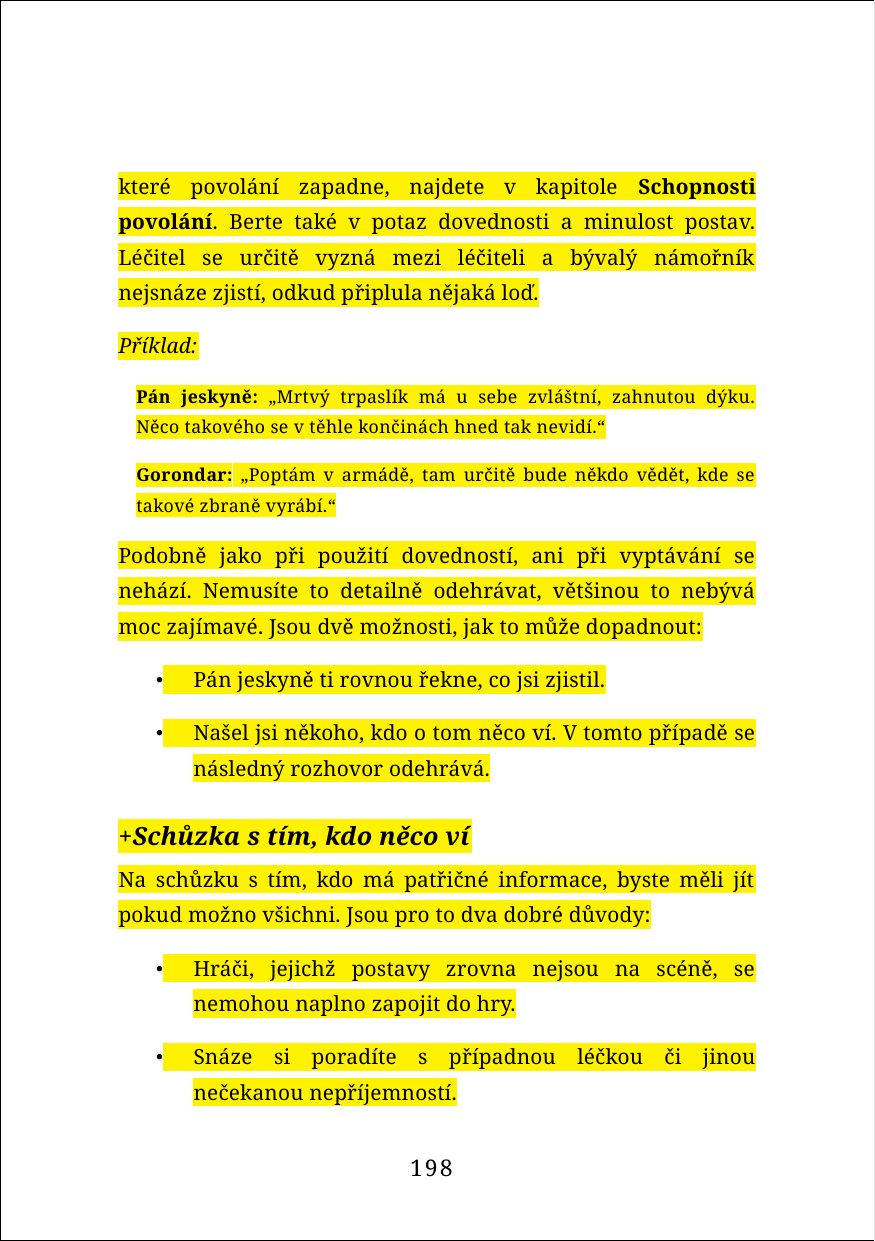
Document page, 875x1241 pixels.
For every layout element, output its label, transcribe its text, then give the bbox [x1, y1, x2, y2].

subtitle +Schůzka s tím, kdo něco ví [118, 819, 756, 853]
list Snáze si poradíte s případnou léčkou či jinou nečekanou nepříjemností. [156, 1042, 756, 1106]
text Podobně jako při použití dovedností, ani při vyptávání se nehází. Nemusíte to detailně odehrávat, většinou to nebývá moc zajímavé. Jsou dvě možnosti, jak to může dopadnout: [118, 541, 756, 641]
list Pán jeskyně ti rovnou řekne, co jsi zjistil. [156, 665, 756, 694]
list Našel jsi někoho, kdo o tom něco ví. V tomto případě se následný rozhovor odehrává. [156, 718, 756, 782]
text které povolání zapadne, najdete v kapitole Schopnosti povolání. Berte také v potaz dovednosti a minulost postav. Léčitel se určitě vyzná mezi léčiteli a bývalý námořník nejsnáze zjistí, odkud připlula nějaká loď. [118, 172, 756, 307]
text Gorondar: „Poptám v armádě, tam určitě bude někdo vědět, kde se takové zbraně vyrábí.“ [136, 463, 756, 517]
text Pán jeskyně: „Mrtvý trpaslík má u sebe zvláštní, zahnutou dýku. Něco takového se v těhle končinách hned tak nevidí.“ [136, 385, 756, 439]
text Na schůzku s tím, kdo má patřičné informace, byste měli jít pokud možno všichni. Jsou pro to dva dobré důvody: [118, 865, 756, 929]
list Hráči, jejichž postavy zrovna nejsou na scéně, se nemohou naplno zapojit do hry. [156, 954, 756, 1018]
text Příklad: [118, 332, 756, 360]
